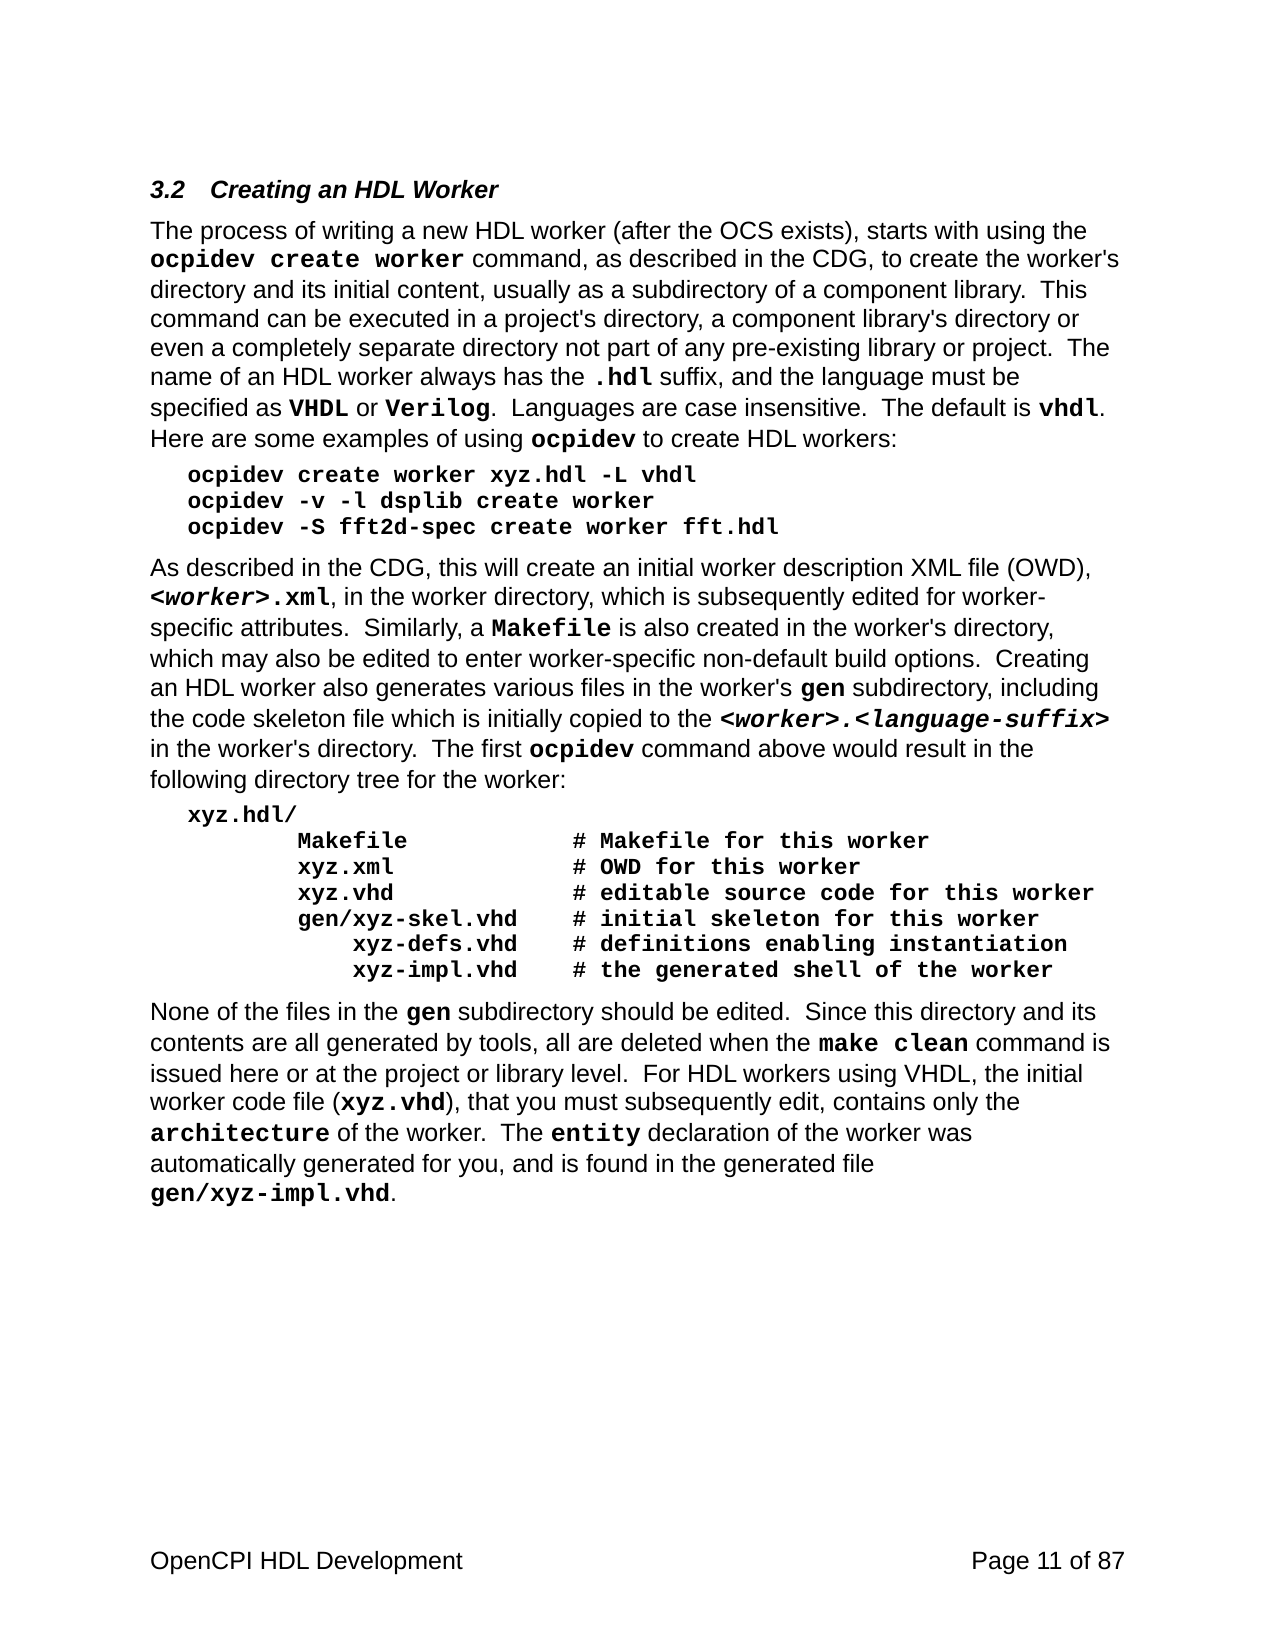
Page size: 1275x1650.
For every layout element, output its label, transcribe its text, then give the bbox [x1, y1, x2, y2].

text As described in the CDG, this will create an initial worker description XML file (OWD), <worker>.xml, in the worker directory, which is subsequently edited for worker-specific attributes. Similarly, a Makefile is also created in the worker's directory, which may also be edited to enter worker-specific non-default build options. Creating an HDL worker also generates various files in the worker's gen subdirectory, including the code skeleton file which is initially copied to the <worker>.<language-suffix> in the worker's directory. The first ocpidev command above would result in the following directory tree for the worker: [150, 553, 1125, 794]
text None of the files in the gen subdirectory should be edited. Since this directory and its contents are all generated by tools, all are deleted when the make clean command is issued here or at the project or library level. For HDL workers using VHDL, the initial worker code file (xyz.vhd), that you must subsequently edit, contains only the architecture of the worker. The entity declaration of the worker was automatically generated for you, and is found in the generated file gen/xyz‑impl.vhd. [150, 997, 1125, 1209]
text ocpidev create worker xyz.hdl -L vhdl ocpidev -v -l dsplib create worker ocpidev -S fft2d-spec create worker fft.hdl [187, 463, 1125, 541]
subtitle Creating an HDL Worker [150, 175, 1125, 204]
text xyz.hdl/ Makefile # Makefile for this worker xyz.xml # OWD for this worker xyz.vhd # editable source code for this worker gen/xyz-skel.vhd # initial skeleton for this worker xyz-defs.vhd # definitions enabling instantiation xyz-impl.vhd # the generated shell of the worker [187, 803, 1125, 985]
text The process of writing a new HDL worker (after the OCS exists), starts with using the ocpidev create worker command, as described in the CDG, to create the worker's directory and its initial content, usually as a subdirectory of a component library. This command can be executed in a project's directory, a component library's directory or even a completely separate directory not part of any pre-existing library or project. The name of an HDL worker always has the .hdl suffix, and the language must be specified as VHDL or Verilog. Languages are case insensitive. The default is vhdl. Here are some examples of using ocpidev to create HDL workers: [150, 216, 1125, 454]
